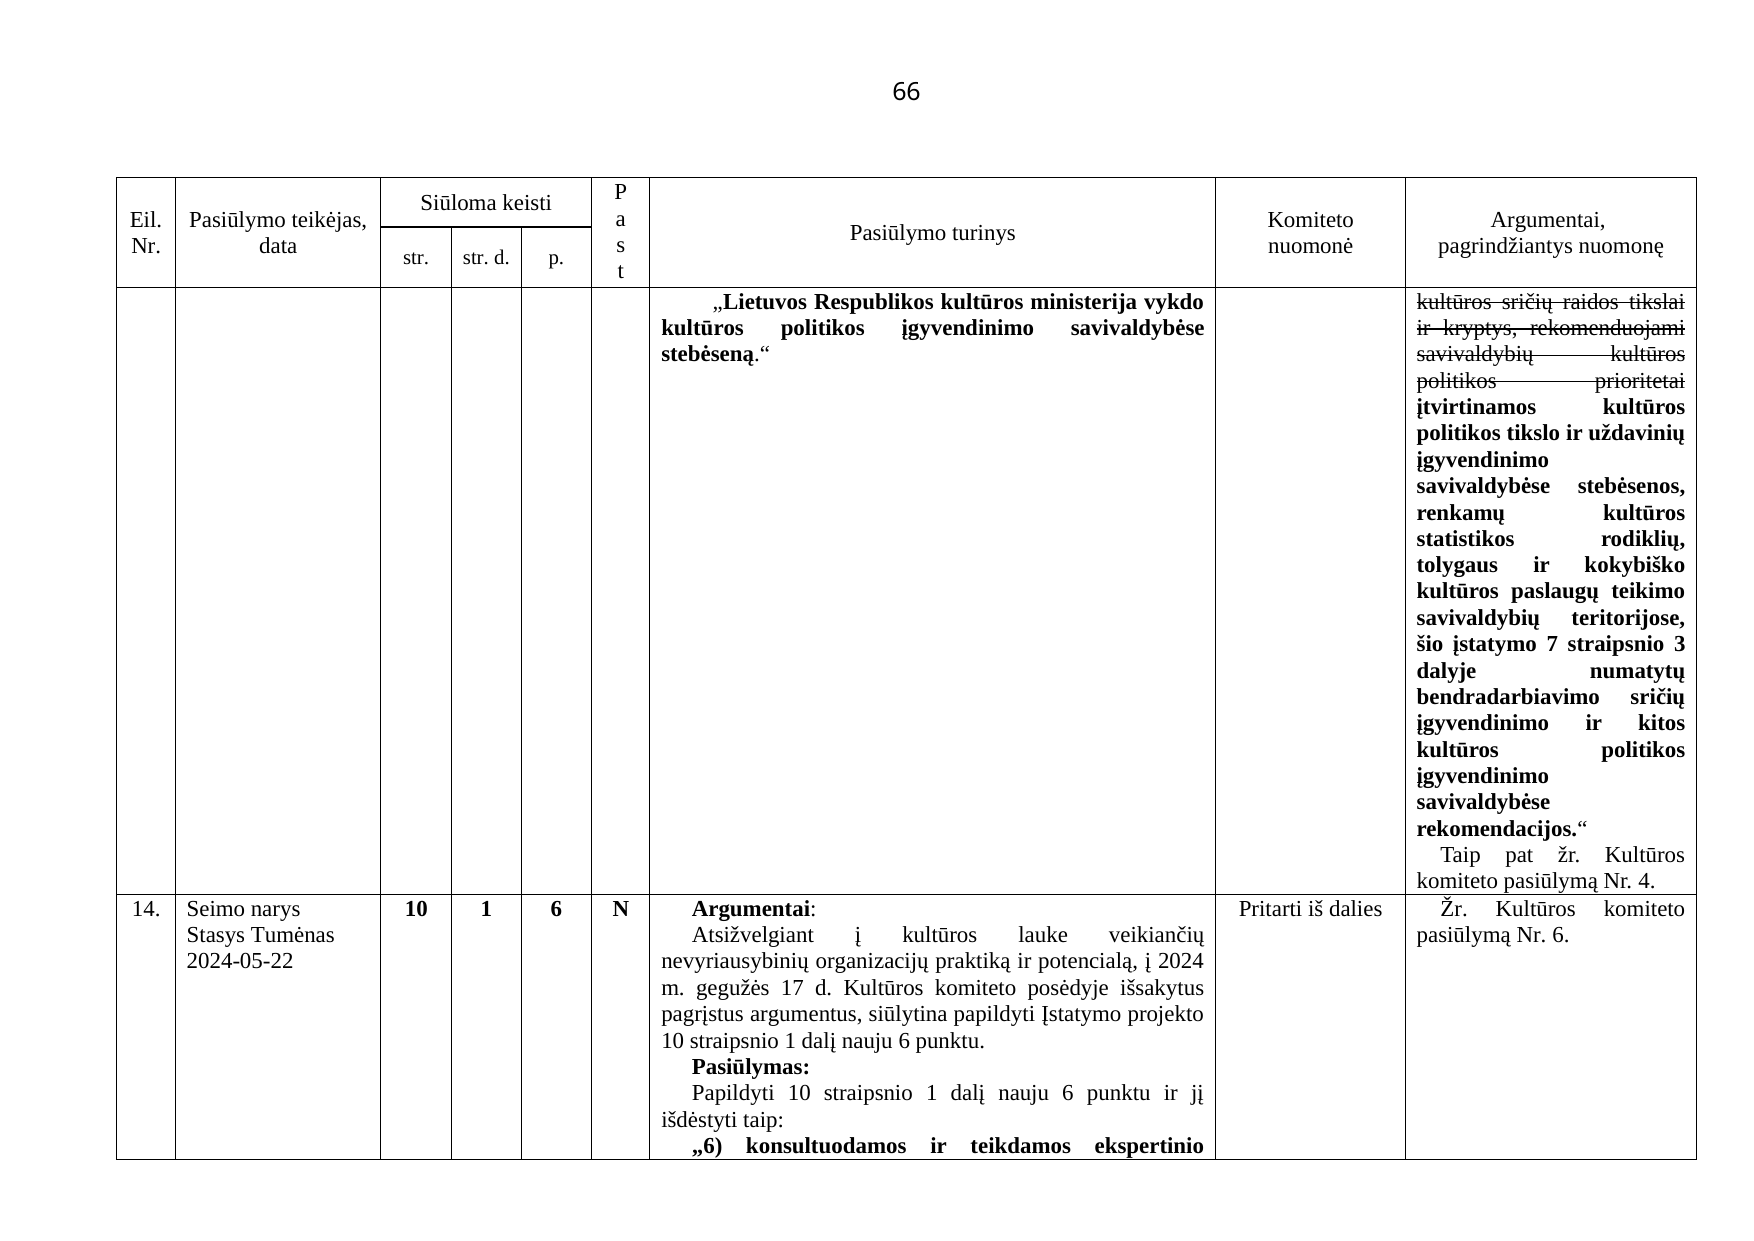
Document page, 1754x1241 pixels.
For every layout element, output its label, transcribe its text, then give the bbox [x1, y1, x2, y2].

table_cell [381, 288, 451, 894]
table_cell N [592, 895, 649, 1158]
table_header Eil. Nr. [117, 178, 175, 287]
table_header Pasiūlymo turinys [650, 178, 1215, 287]
table_header Argumentai, pagrindžiantys nuomonę [1406, 178, 1696, 287]
table_cell Žr. Kultūros komiteto pasiūlymą Nr. 6. [1406, 895, 1696, 1158]
table_cell [452, 288, 521, 894]
table_cell [1216, 288, 1405, 894]
table_cell str. d. [452, 228, 521, 287]
table_header Pasiūlymo teikėjas, data [176, 178, 380, 287]
table_cell [117, 288, 175, 894]
table_cell Argumentai: Atsižvelgiant į kultūros lauke veikiančių nevyriausybinių organizacijų praktiką ir potencialą, į 2024 m. gegužės 17 d. Kultūros komiteto posėdyje išsakytus pagrįstus argumentus, siūlytina papildyti Įstatymo projekto 10 straipsnio 1 dalį nauju 6 punktu. Pasiūlymas: Papildyti 10 straipsnio 1 dalį nauju 6 punktu ir jį išdėstyti taip: „6) konsultuodamos ir teikdamos ekspertinio [650, 895, 1215, 1158]
table_header Pastabos [592, 178, 649, 287]
table_cell str. [381, 228, 451, 287]
table_cell kultūros sričių raidos tikslai ir kryptys, rekomenduojami savivaldybių kultūros politikos prioritetai įtvirtinamos kultūros politikos tikslo ir uždavinių įgyvendinimo savivaldybėse stebėsenos, renkamų kultūros statistikos rodiklių, tolygaus ir kokybiško kultūros paslaugų teikimo savivaldybių teritorijose, šio įstatymo 7 straipsnio 3 dalyje numatytų bendradarbiavimo sričių įgyvendinimo ir kitos kultūros politikos įgyvendinimo savivaldybėse rekomendacijos.“ Taip pat žr. Kultūros komiteto pasiūlymą Nr. 4. [1406, 288, 1696, 894]
table_cell 1 [452, 895, 521, 1158]
table_cell Seimo narys Stasys Tumėnas 2024-05-22 [176, 895, 380, 1158]
table_cell 14. [117, 895, 175, 1158]
table_cell [176, 288, 380, 894]
table_cell [522, 288, 591, 894]
table_header Siūloma keisti [381, 178, 591, 226]
table_header Komiteto nuomonė [1216, 178, 1405, 287]
table_cell „Lietuvos Respublikos kultūros ministerija vykdo kultūros politikos įgyvendinimo savivaldybėse stebėseną.“ [650, 288, 1215, 894]
table_cell Pritarti iš dalies [1216, 895, 1405, 1158]
table_cell 10 [381, 895, 451, 1158]
table_cell p. [522, 228, 591, 287]
table_cell 6 [522, 895, 591, 1158]
table_cell N [592, 288, 649, 894]
